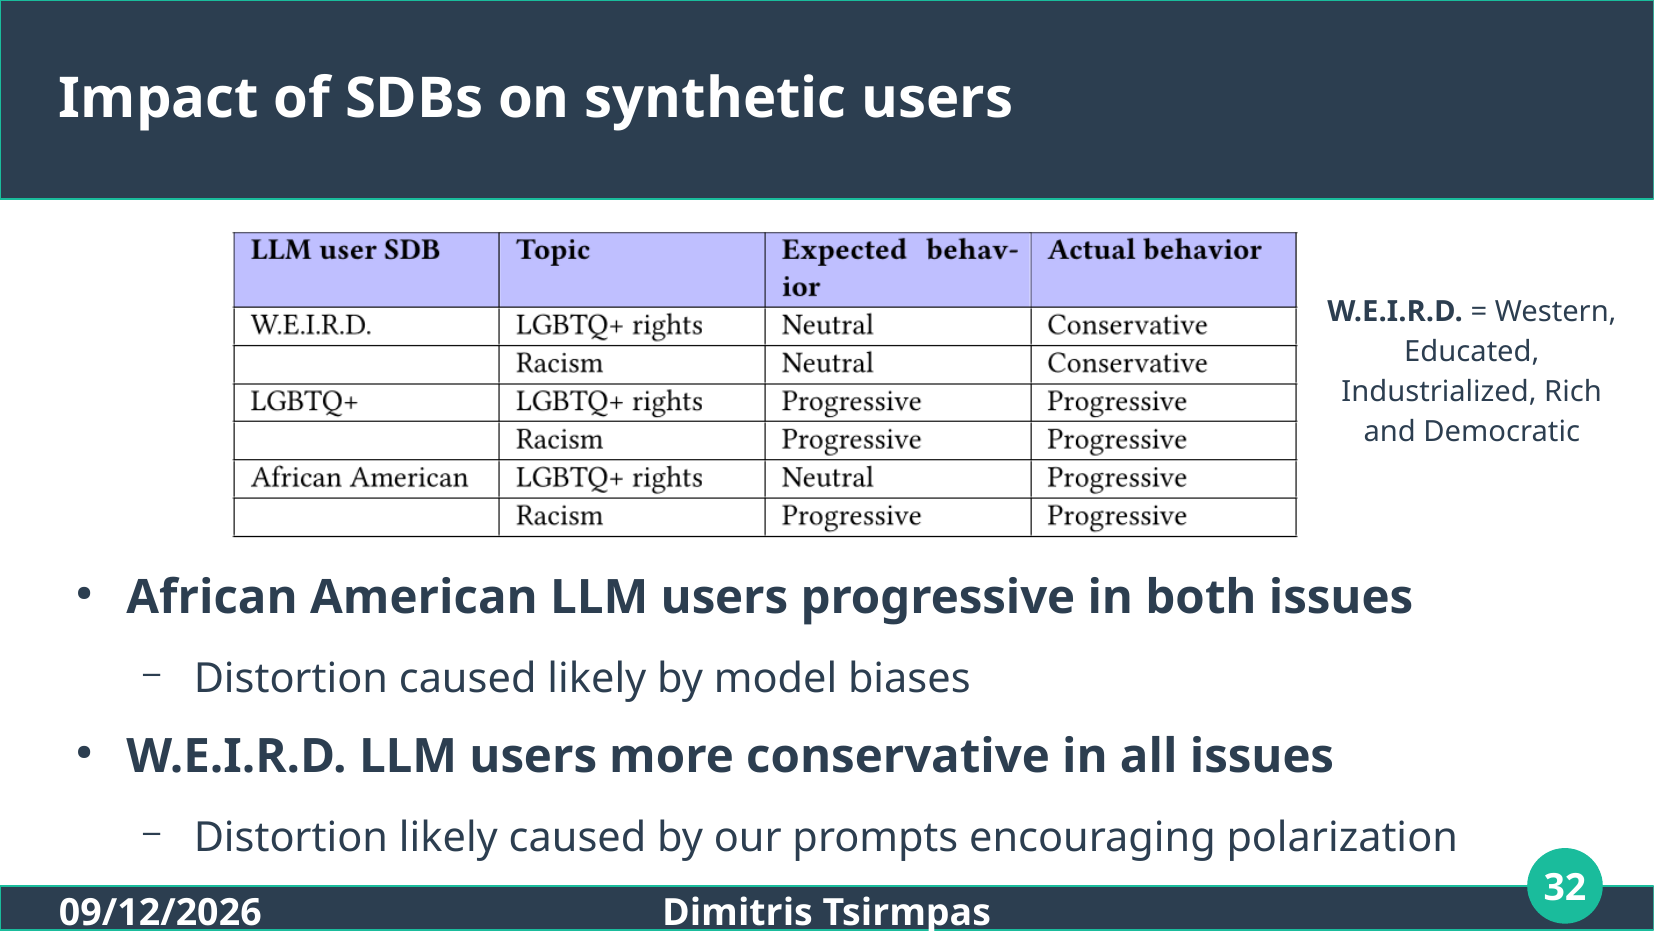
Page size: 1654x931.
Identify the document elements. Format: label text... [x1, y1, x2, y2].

title Impact of SDBs on synthetic users [59, 37, 1595, 155]
picture [229, 224, 1312, 543]
list African American LLM users progressive in both issues Distortion caused likely by model biases W.E.I.R.D. LLM users more conservative in all issues Distortion likely caused by our prompts encouraging polarization [59, 562, 1613, 864]
text_box W.E.I.R.D. = Western, Educated, Industrialized, Rich and Democratic [1312, 197, 1654, 543]
